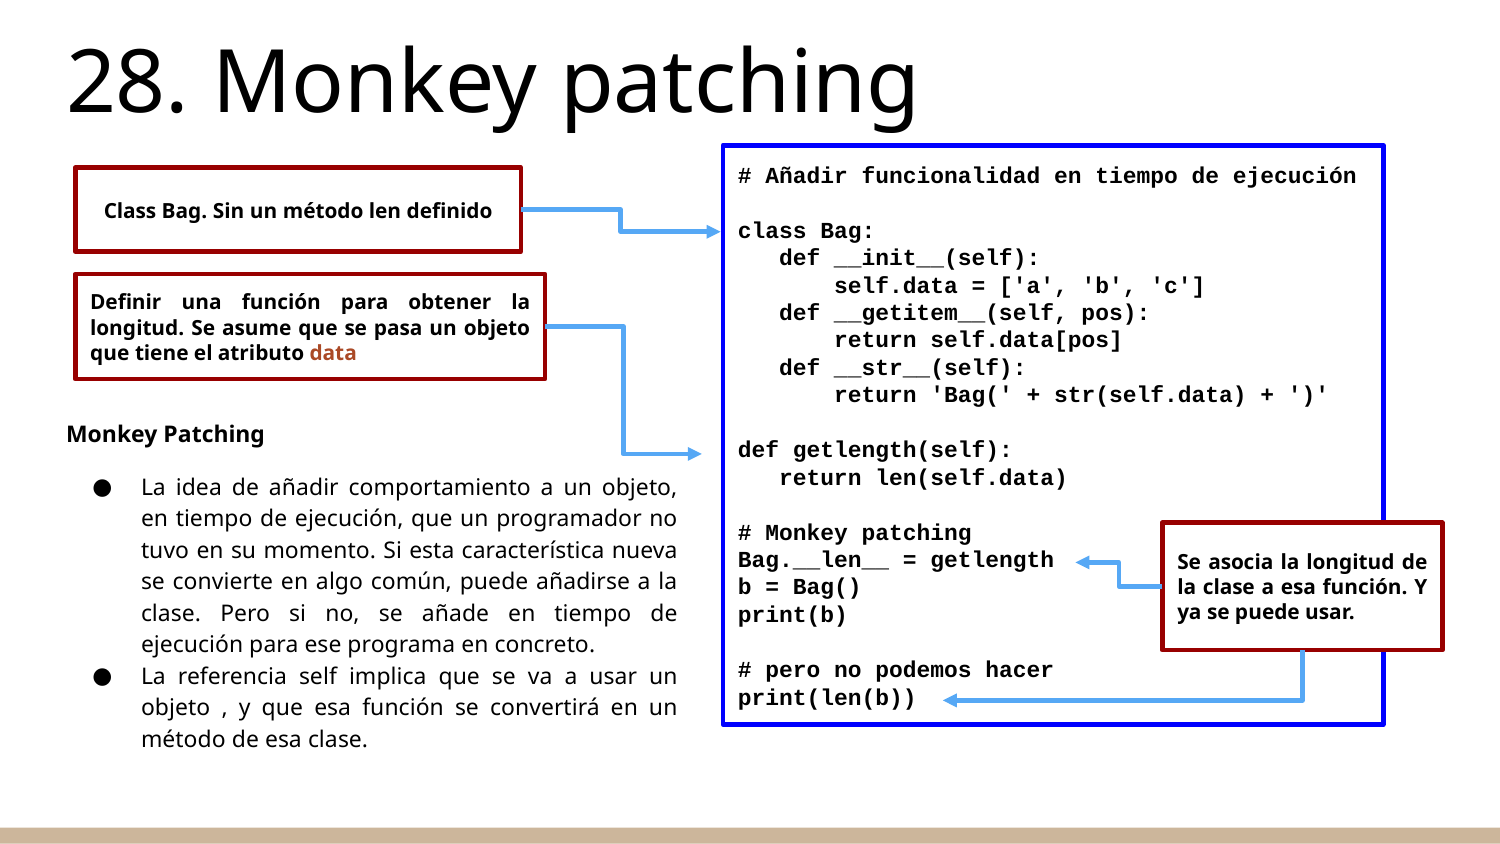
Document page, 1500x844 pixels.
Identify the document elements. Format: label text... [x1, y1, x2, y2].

title 28. Monkey patching [51, 51, 1449, 146]
text_box # Añadir funcionalidad en tiempo de ejecución class Bag: def __init__(self): self.data = ['a', 'b', 'c'] def __getitem__(self, pos): return self.data[pos] def __str__(self): return 'Bag(' + str(self.data) + ')' def getlength(self): return len(self.data) # Monkey patching Bag.__len__ = getlength b = Bag() print(b) # pero no podemos hacer print(len(b)) [722, 145, 1384, 725]
text_box Se asocia la longitud de la clase a esa función. Y ya se puede usar. [1162, 522, 1443, 651]
text_box Definir una función para obtener la longitud. Se asume que se pasa un objeto que tiene el atributo data [75, 274, 546, 380]
text_box Monkey Patching La idea de añadir comportamiento a un objeto, en tiempo de ejecución, que un programador no tuvo en su momento. Si esta característica nueva se convierte en algo común, puede añadirse a la clase. Pero si no, se añade en tiempo de ejecución para ese programa en concreto. La referencia self implica que se va a usar un objeto , y que esa función se convertirá en un método de esa clase. [51, 436, 694, 784]
text_box Class Bag. Sin un método len definido [75, 167, 521, 252]
